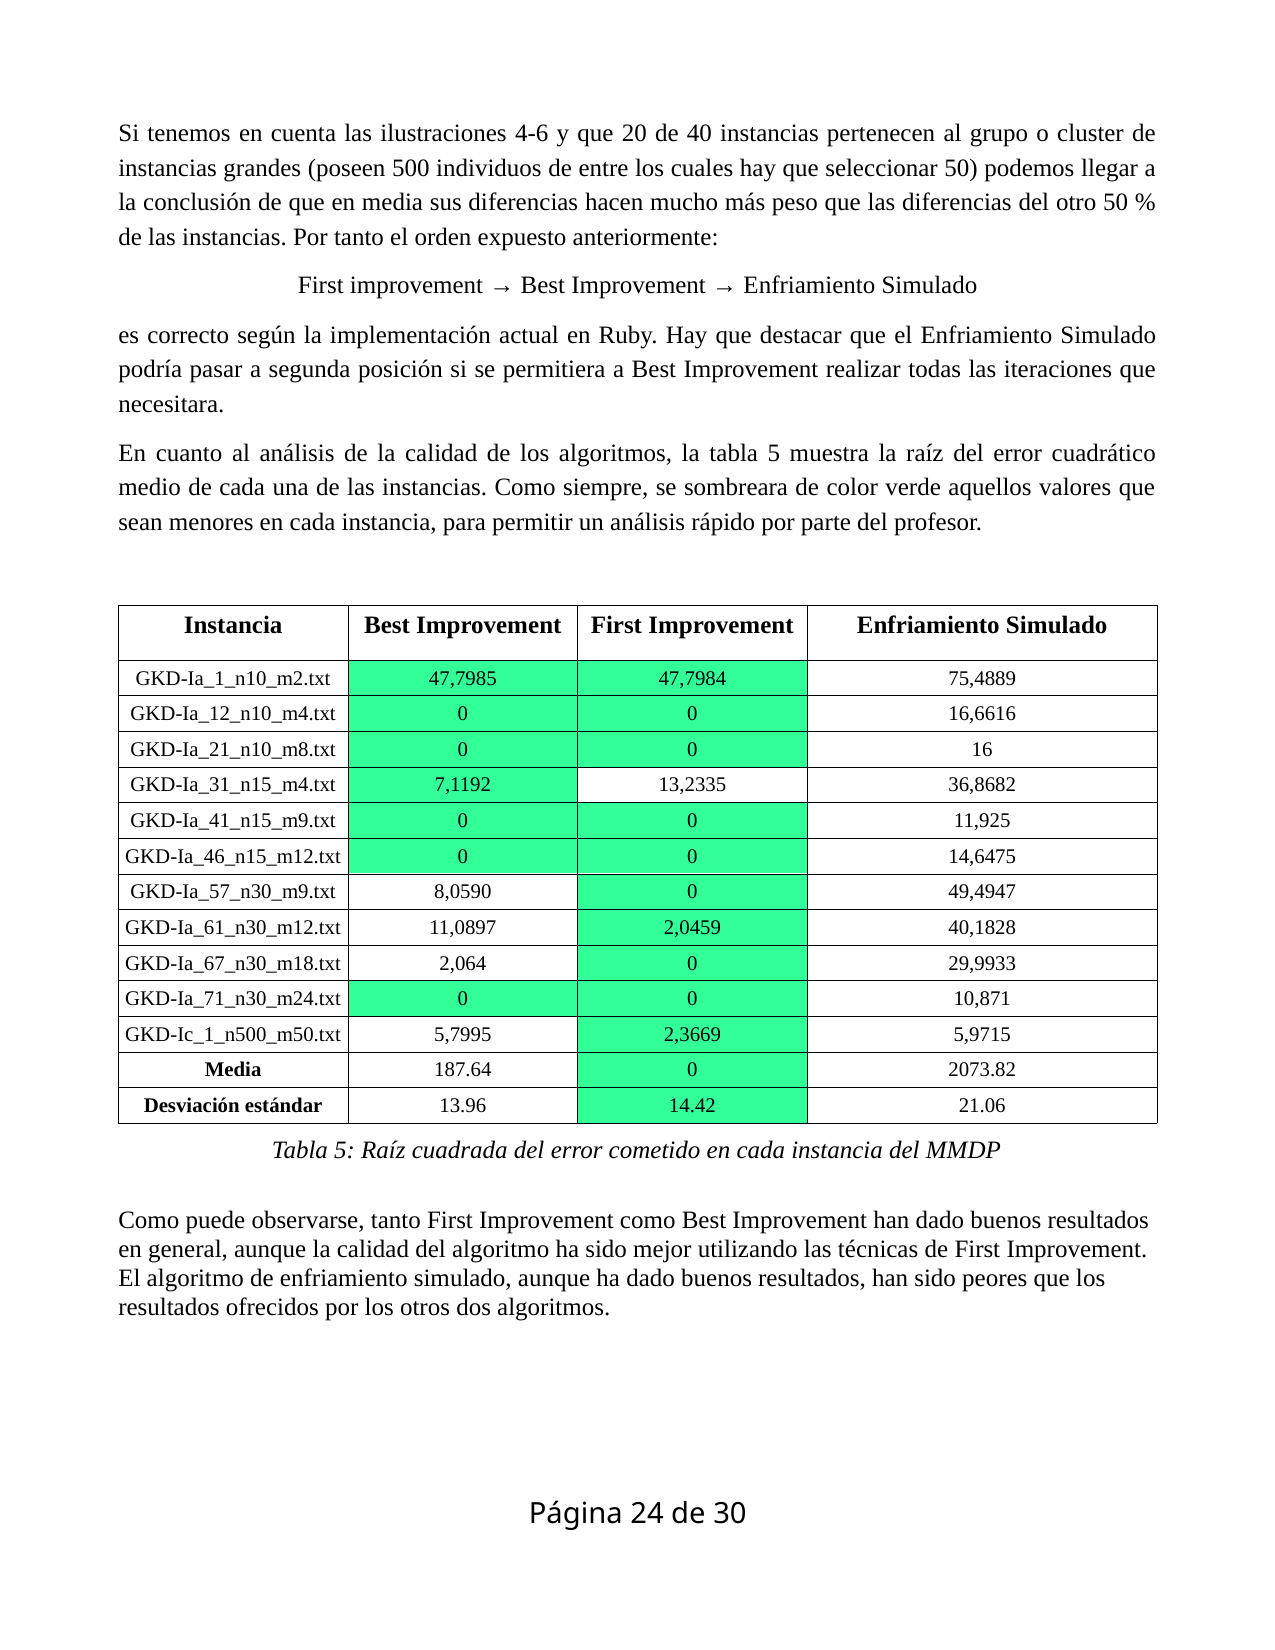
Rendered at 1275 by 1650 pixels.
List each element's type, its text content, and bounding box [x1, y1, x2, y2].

table_cell 2,064 [349, 946, 577, 980]
table_cell 8,0590 [349, 875, 577, 909]
table_cell 75,4889 [808, 661, 1157, 695]
text es correcto según la implementación actual en Ruby. Hay que destacar que el Enfriamiento Simulado podría pasar a segunda posición si se permitiera a Best Improvement realizar todas las iteraciones que necesitara. [118, 320, 1157, 417]
table_cell 5,7995 [349, 1017, 577, 1052]
table_cell GKD-Ia_67_n30_m18.txt [119, 946, 348, 980]
table_cell 0 [349, 696, 577, 731]
table_cell 0 [349, 803, 577, 838]
text En cuanto al análisis de la calidad de los algoritmos, la tabla 5 muestra la raíz del error cuadrático medio de cada una de las instancias. Como siempre, se sombreara de color verde aquellos valores que sean menores en cada instancia, para permitir un análisis rápido por parte del profesor. [118, 438, 1157, 535]
table_cell GKD-Ia_41_n15_m9.txt [119, 803, 348, 838]
table_cell 7,45 [349, 1053, 577, 1087]
table_cell GKD-Ia_21_n10_m8.txt [119, 732, 348, 767]
table_cell 10,871 [808, 981, 1157, 1016]
table_cell 11,0897 [349, 910, 577, 945]
table_cell 0 [578, 732, 807, 767]
table_cell GKD-Ia_31_n15_m4.txt [119, 768, 348, 802]
table_header Enfriamiento Simulado [808, 606, 1157, 660]
table_cell 5,95 [578, 1053, 807, 1087]
text Como puede observarse, tanto First Improvement como Best Improvement han dado buenos resultados en general, aunque la calidad del algoritmo ha sido mejor utilizando las técnicas de First Improvement. El algoritmo de enfriamiento simulado, aunque ha dado buenos resultados, han sido peores que los resultados ofrecidos por los otros dos algoritmos. [118, 1205, 1157, 1320]
table_cell GKD-Ia_1_n10_m2.txt [119, 661, 348, 695]
table_cell 5,9715 [808, 1017, 1157, 1052]
table_cell 0 [578, 839, 807, 873]
table_cell 14,42 [578, 1088, 807, 1123]
table_cell 0 [578, 803, 807, 838]
table_cell 13,96 [349, 1088, 577, 1123]
table_header First Improvement [578, 606, 807, 660]
text Si tenemos en cuenta las ilustraciones 4-6 y que 20 de 40 instancias pertenecen al grupo o cluster de instancias grandes (poseen 500 individuos de entre los cuales hay que seleccionar 50) podemos llegar a la conclusión de que en media sus diferencias hacen mucho más peso que las diferencias del otro 50 % de las instancias. Por tanto el orden expuesto anteriormente: [118, 118, 1157, 250]
table_cell 36,8682 [808, 768, 1157, 802]
table_cell GKD-Ia_46_n15_m12.txt [119, 839, 348, 873]
table_header Best Improvement [349, 606, 577, 660]
table_cell 47,7984 [578, 661, 807, 695]
table_cell 0 [349, 839, 577, 873]
table_cell GKD-Ia_57_n30_m9.txt [119, 875, 348, 909]
table_cell GKD-Ia_12_n10_m4.txt [119, 696, 348, 731]
table_cell 40,1828 [808, 910, 1157, 945]
table_cell 0 [349, 732, 577, 767]
table_cell 0 [578, 946, 807, 980]
table_header Instancia [119, 606, 348, 660]
table_cell GKD-Ia_71_n30_m24.txt [119, 981, 348, 1016]
table_cell 49,4947 [808, 875, 1157, 909]
table_cell 2,3669 [578, 1017, 807, 1052]
table_cell Desviación estándar [119, 1088, 348, 1123]
table_cell GKD-Ia_61_n30_m12.txt [119, 910, 348, 945]
table_cell 16 [808, 732, 1157, 767]
table_cell 7,1192 [349, 768, 577, 802]
text First improvement → Best Improvement → Enfriamiento Simulado [118, 271, 1157, 299]
table_cell 21,06 [808, 1088, 1157, 1123]
table_cell 0 [578, 875, 807, 909]
table_cell 28,01 [808, 1053, 1157, 1087]
table_cell 0 [578, 981, 807, 1016]
table_cell 16,6616 [808, 696, 1157, 731]
table_cell 47,7985 [349, 661, 577, 695]
table_cell 0 [349, 981, 577, 1016]
table_cell 14,6475 [808, 839, 1157, 873]
table_cell 29,9933 [808, 946, 1157, 980]
table_cell 11,925 [808, 803, 1157, 838]
text Tabla 5: Raíz cuadrada del error cometido en cada instancia del MMDP [118, 1135, 1157, 1164]
table_cell GKD-Ic_1_n500_m50.txt [119, 1017, 348, 1052]
table_cell 2,0459 [578, 910, 807, 945]
table_cell Media [119, 1053, 348, 1087]
table_cell 13,2335 [578, 768, 807, 802]
table_cell 0 [578, 696, 807, 731]
